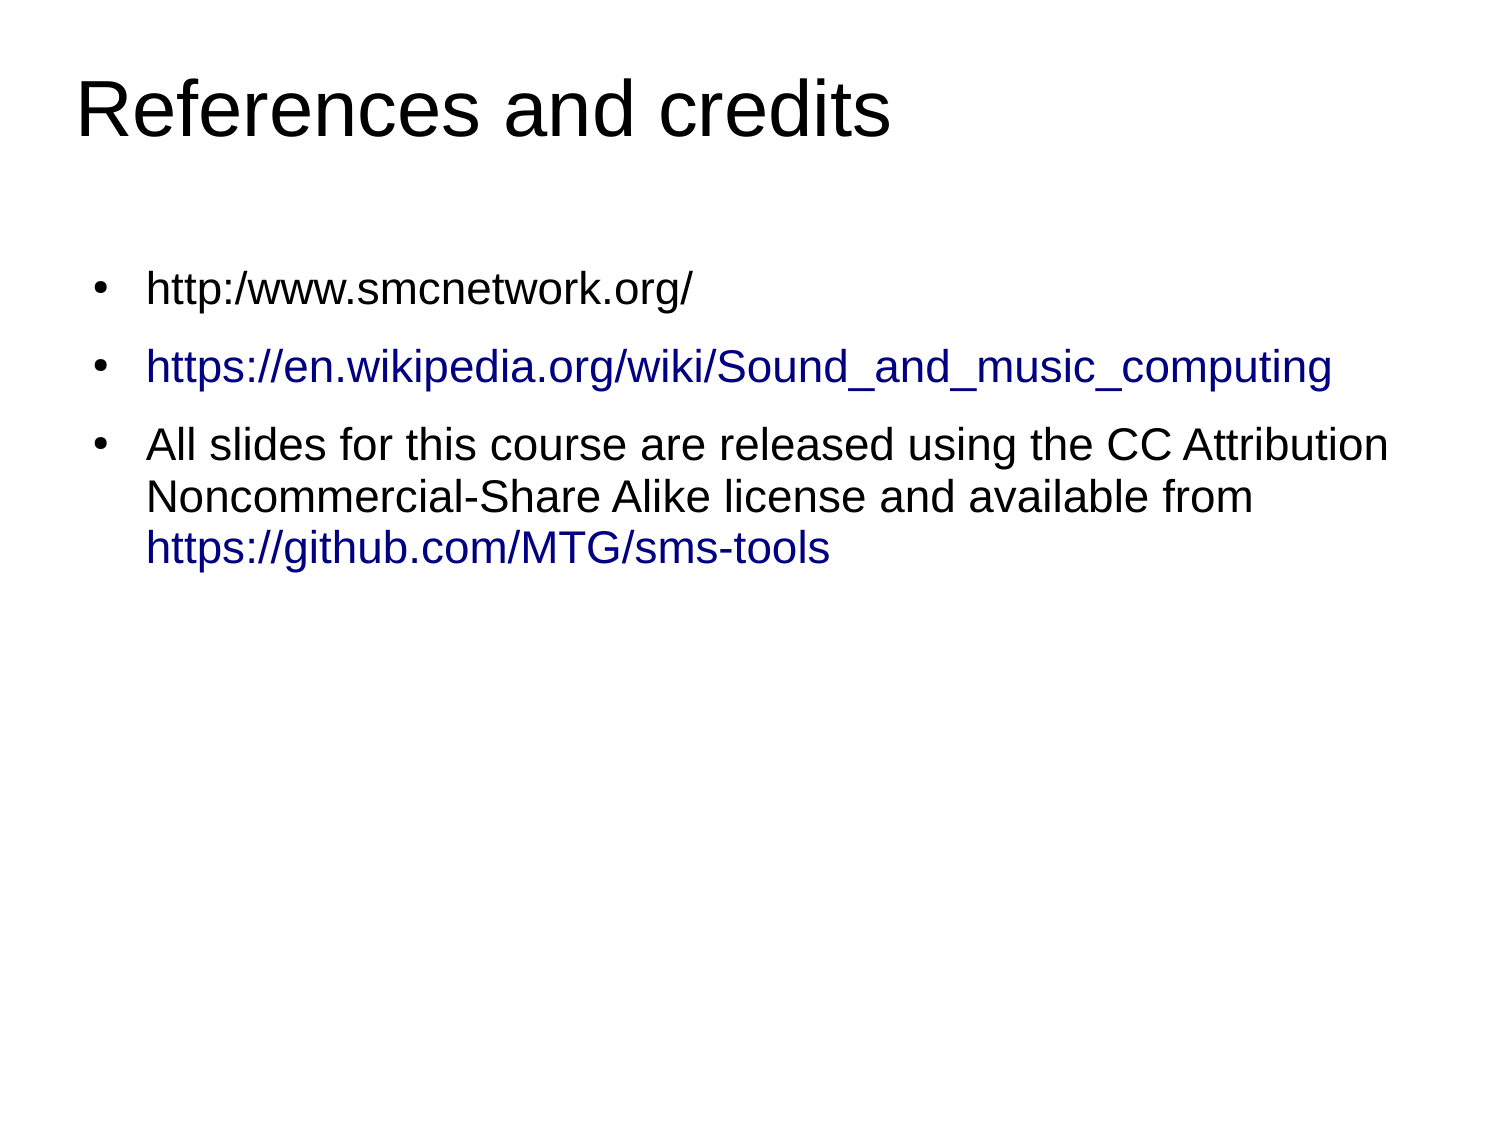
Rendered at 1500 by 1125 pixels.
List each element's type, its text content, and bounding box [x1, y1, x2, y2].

title References and credits [75, 15, 1425, 203]
list http:/www.smcnetwork.org/ https://en.wikipedia.org/wiki/Sound_and_music_computing All slides for this course are released using the CC Attribution Noncommercial-Share Alike license and available from https://github.com/MTG/sms-tools [75, 263, 1425, 916]
